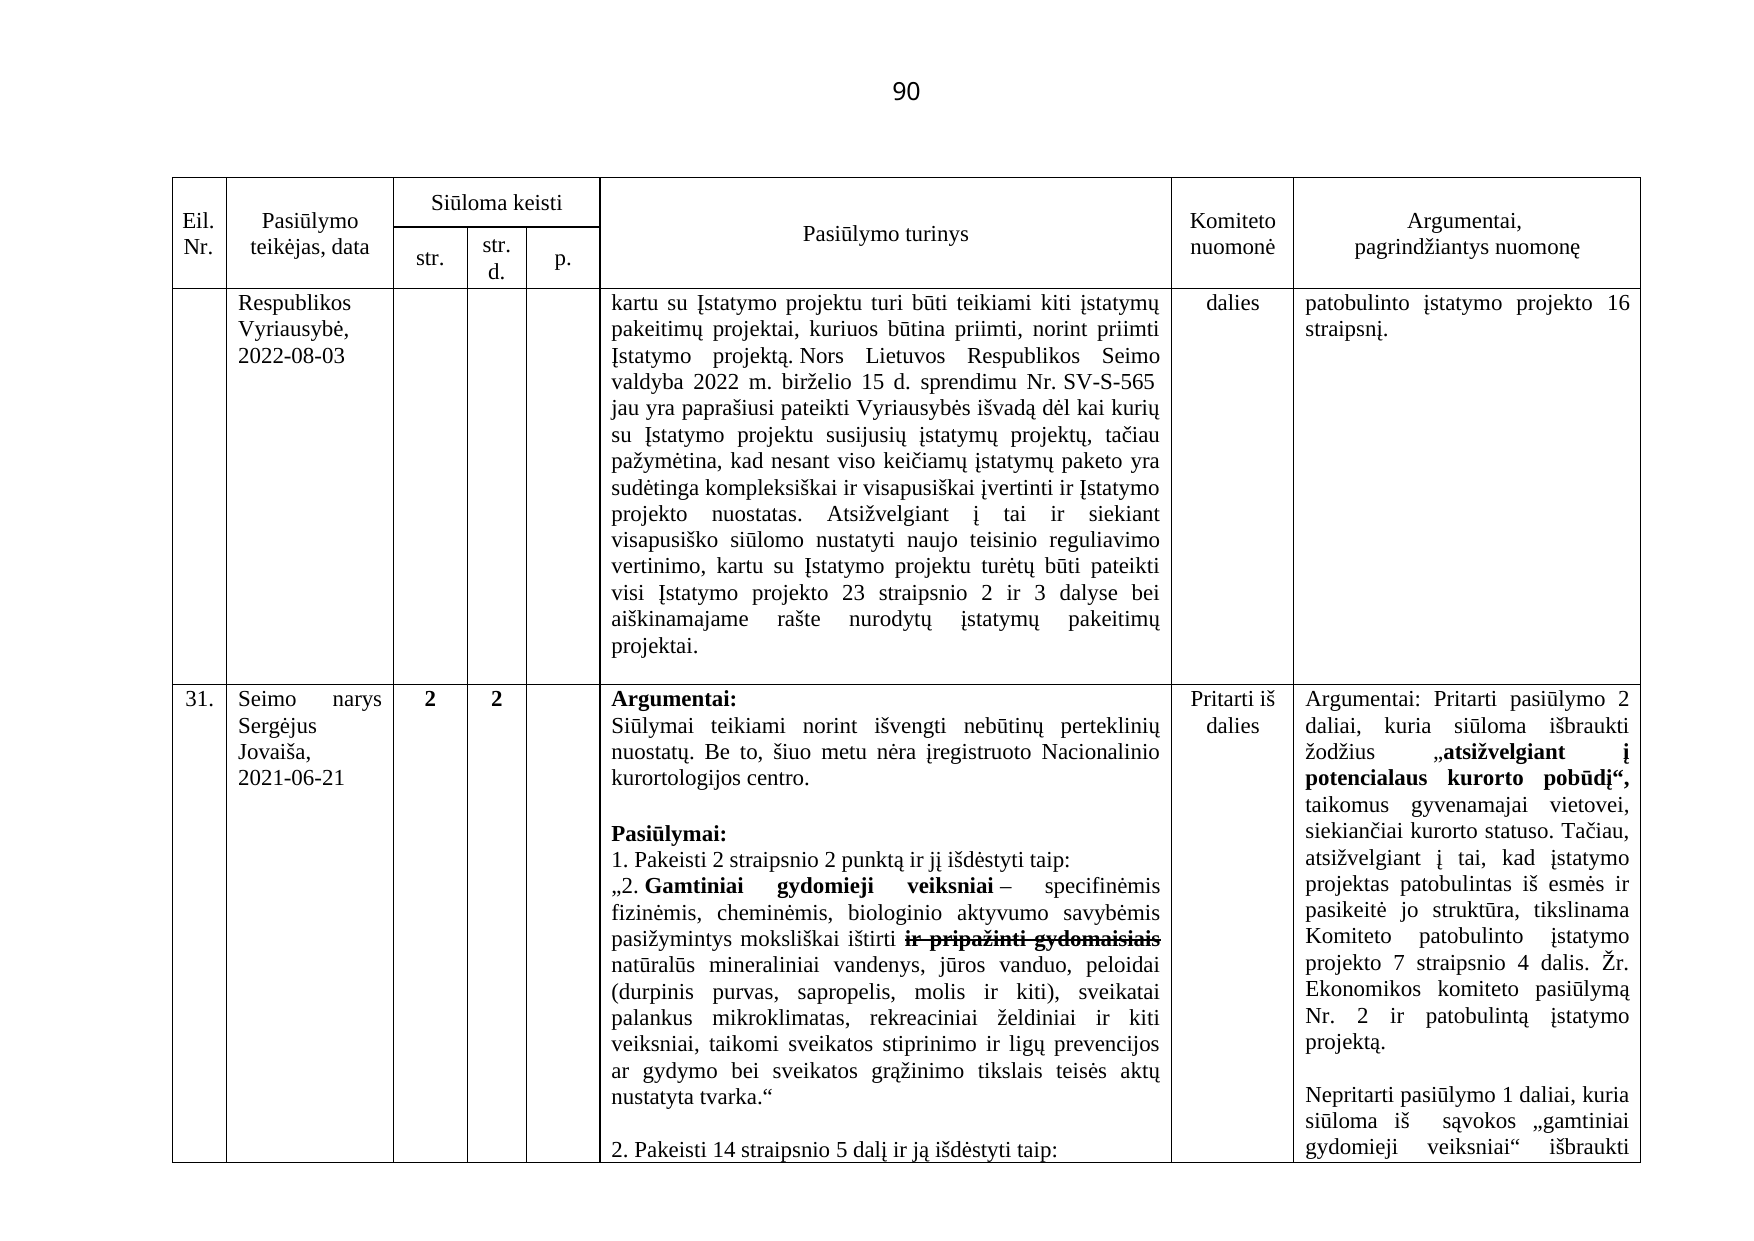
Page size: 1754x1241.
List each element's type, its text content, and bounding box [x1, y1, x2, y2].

table_cell 31. [173, 685, 226, 1162]
table_cell Respublikos Vyriausybė, 2022-08-03 [227, 289, 393, 684]
table_cell 2 [468, 685, 526, 1162]
table_cell [394, 289, 467, 684]
table_cell [173, 289, 226, 684]
table_cell str. d. [468, 228, 526, 288]
table_header Komiteto nuomonė [1172, 178, 1293, 288]
table_header Pasiūlymo teikėjas, data [227, 178, 393, 288]
table_cell Argumentai: Pritarti pasiūlymo 2 daliai, kuria siūloma išbraukti žodžius „atsižvelgiant į potencialaus kurorto pobūdį“, taikomus gyvenamajai vietovei, siekiančiai kurorto statuso. Tačiau, atsižvelgiant į tai, kad įstatymo projektas patobulintas iš esmės ir pasikeitė jo struktūra, tikslinama Komiteto patobulinto įstatymo projekto 7 straipsnio 4 dalis. Žr. Ekonomikos komiteto pasiūlymą Nr. 2 ir patobulintą įstatymo projektą. Nepritarti pasiūlymo 1 daliai, kuria siūloma iš sąvokos „gamtiniai gydomieji veiksniai“ išbraukti [1294, 685, 1640, 1162]
table_cell p. [527, 228, 599, 288]
table_cell 2 [394, 685, 467, 1162]
table_cell str. [394, 228, 467, 288]
table_header Pasiūlymo turinys [601, 178, 1171, 288]
table_cell dalies [1172, 289, 1293, 684]
table_header Argumentai, pagrindžiantys nuomonę [1294, 178, 1640, 288]
table_cell [527, 289, 599, 684]
table_cell Seimo narys Sergėjus Jovaiša, 2021-06-21 [227, 685, 393, 1162]
table_cell kartu su Įstatymo projektu turi būti teikiami kiti įstatymų pakeitimų projektai, kuriuos būtina priimti, norint priimti Įstatymo projektą. Nors Lietuvos Respublikos Seimo valdyba 2022 m. birželio 15 d. sprendimu Nr. SV-S-565 jau yra paprašiusi pateikti Vyriausybės išvadą dėl kai kurių su Įstatymo projektu susijusių įstatymų projektų, tačiau pažymėtina, kad nesant viso keičiamų įstatymų paketo yra sudėtinga kompleksiškai ir visapusiškai įvertinti ir Įstatymo projekto nuostatas. Atsižvelgiant į tai ir siekiant visapusiško siūlomo nustatyti naujo teisinio reguliavimo vertinimo, kartu su Įstatymo projektu turėtų būti pateikti visi Įstatymo projekto 23 straipsnio 2 ir 3 dalyse bei aiškinamajame rašte nurodytų įstatymų pakeitimų projektai. [601, 289, 1171, 684]
table_cell [527, 685, 599, 1162]
table_header Eil. Nr. [173, 178, 226, 288]
table_cell [468, 289, 526, 684]
table_cell Pritarti iš dalies [1172, 685, 1293, 1162]
table_header Siūloma keisti [394, 178, 599, 226]
table_cell patobulinto įstatymo projekto 16 straipsnį. [1294, 289, 1640, 684]
